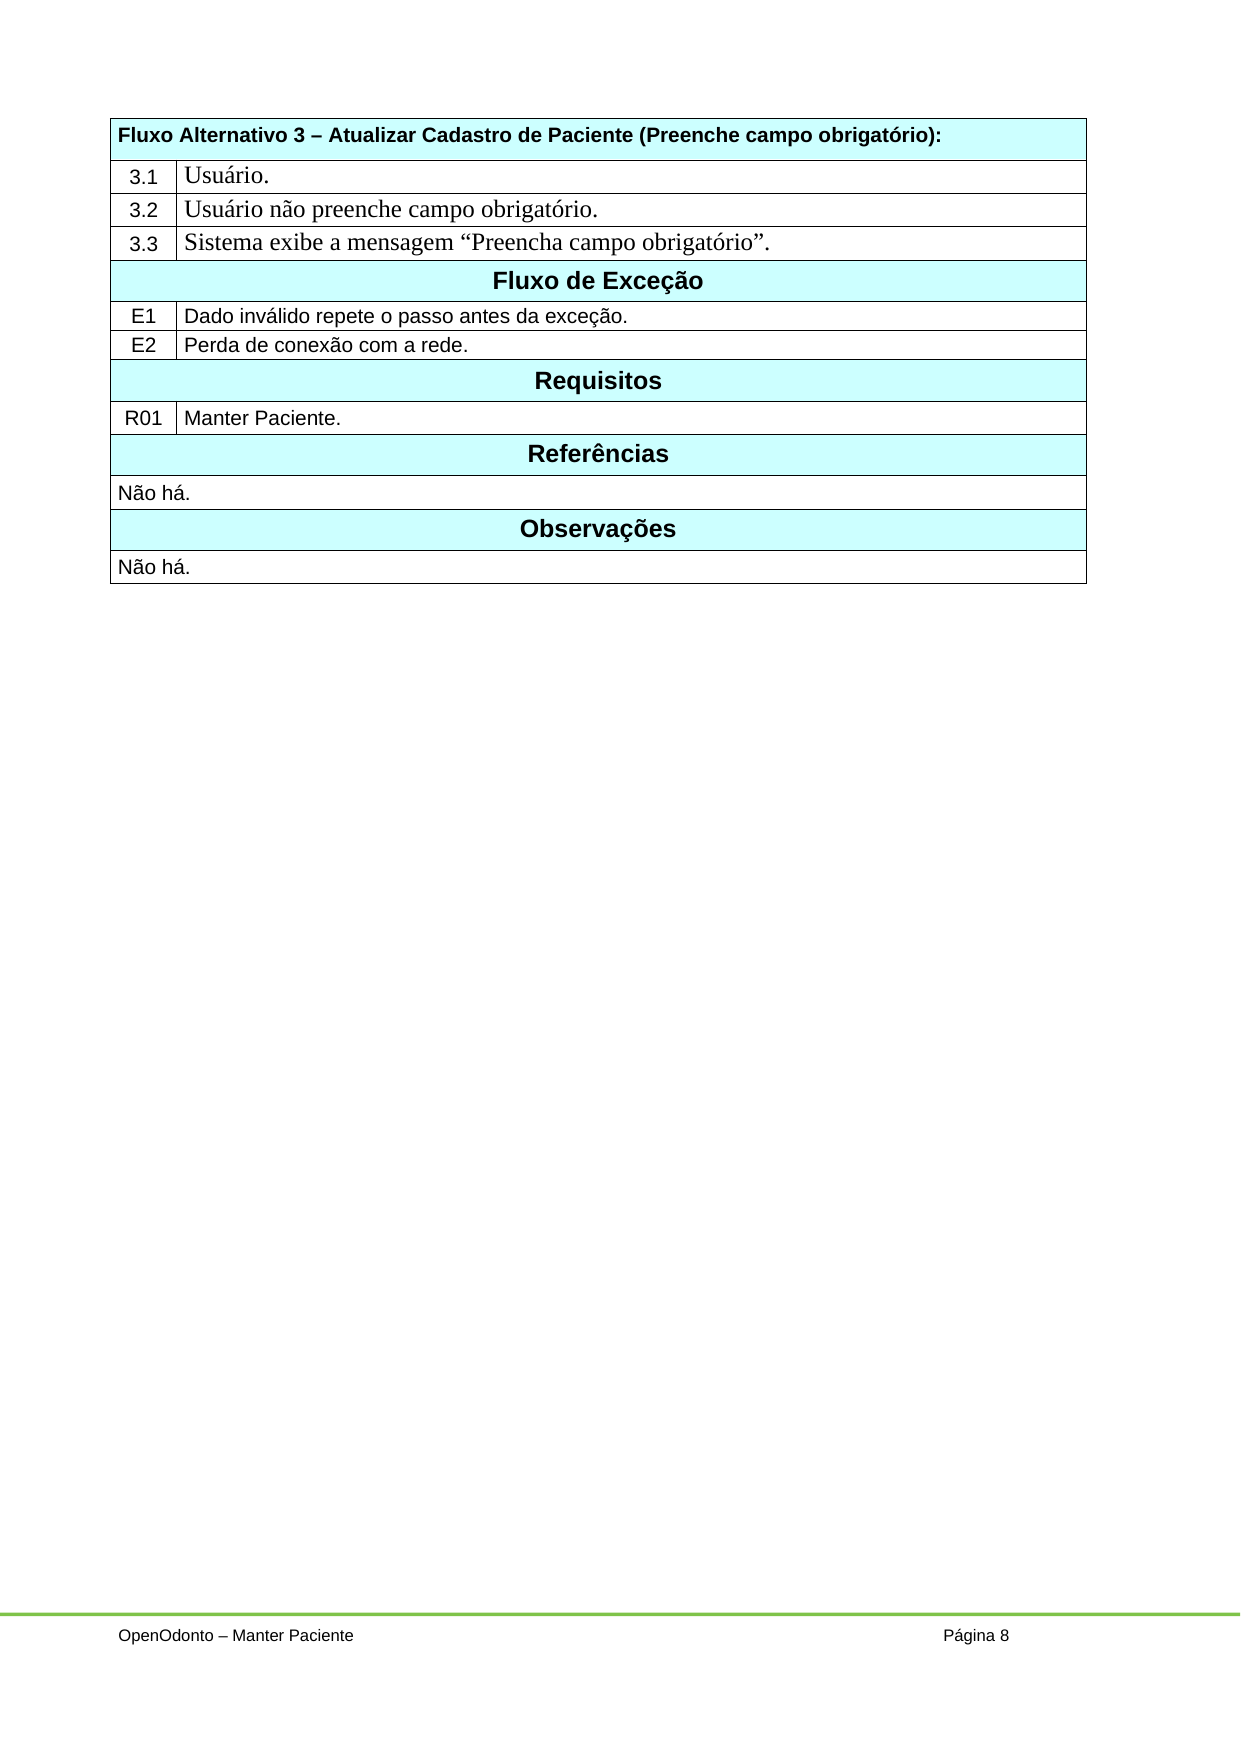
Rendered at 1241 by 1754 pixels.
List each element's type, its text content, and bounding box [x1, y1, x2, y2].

table_cell E1 [111, 302, 176, 330]
table_cell 3.3 [111, 227, 176, 259]
table_cell Fluxo de Exceção [111, 261, 1086, 301]
table_cell Usuário não preenche campo obrigatório. [177, 194, 1086, 226]
table_cell Não há. [111, 476, 1086, 508]
table_cell Sistema exibe a mensagem “Preencha campo obrigatório”. [177, 227, 1086, 259]
table_cell E2 [111, 331, 176, 359]
table_cell R01 [111, 402, 176, 434]
table_cell Referências [111, 435, 1086, 475]
table_cell Usuário. [177, 161, 1086, 193]
table_cell Fluxo Alternativo 3 – Atualizar Cadastro de Paciente (Preenche campo obrigatório): [111, 119, 1086, 159]
table_cell Perda de conexão com a rede. [177, 331, 1086, 359]
table_cell 3.2 [111, 194, 176, 226]
table_cell Manter Paciente. [177, 402, 1086, 434]
table_cell 3.1 [111, 161, 176, 193]
table_cell Não há. [111, 551, 1086, 583]
table_cell Observações [111, 510, 1086, 550]
table_cell Dado inválido repete o passo antes da exceção. [177, 302, 1086, 330]
table_cell Requisitos [111, 360, 1086, 401]
